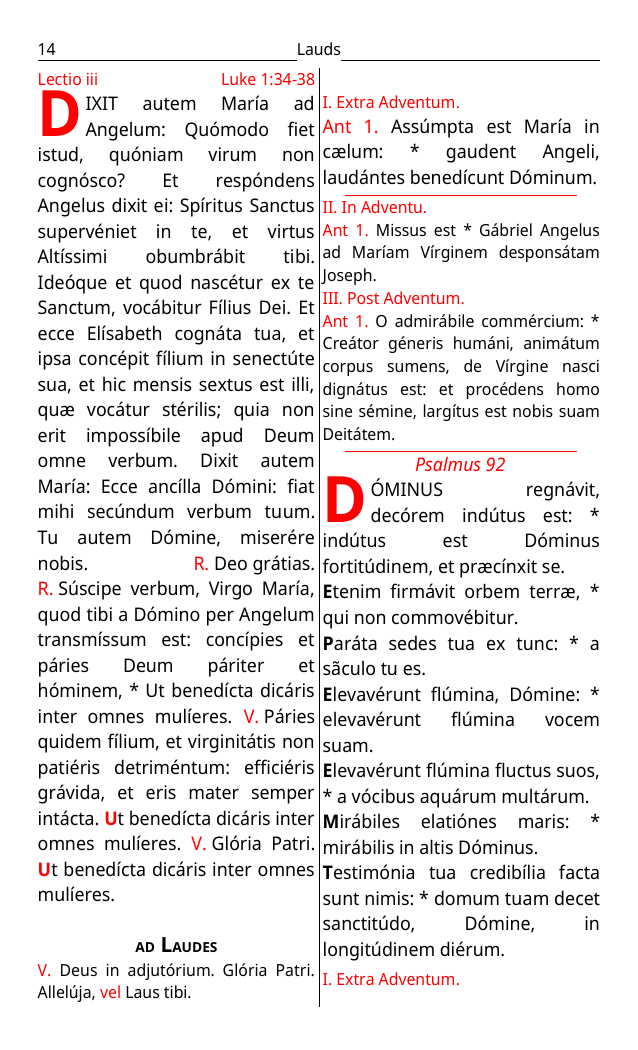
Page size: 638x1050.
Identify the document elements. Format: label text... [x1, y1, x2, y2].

text I. Extra Adventum. [322, 91, 600, 113]
text Elevavérunt flúmina, Dómine: * elevavérunt flúmina vocem suam. [322, 681, 600, 757]
text Ant 1. Assúmpta est María in cælum: * gaudent Angeli, laudántes benedícunt Dóminum. [322, 113, 600, 190]
text Ant 1. Missus est * Gábriel Angelus ad Maríam Vírginem desponsátam Joseph. [322, 218, 600, 286]
text ad Laudes [37, 930, 315, 958]
text Elevavérunt flúmina fluctus suos, * a vócibus aquárum multárum. [322, 757, 600, 808]
text Paráta sedes tua ex tunc: * a sãculo tu es. [322, 630, 600, 681]
text Ant 1. O admirábile commércium: * Creátor géneris humáni, animátum corpus sumens, de Vírgine nasci dignátus est: et procédens homo sine sémine, largítus est nobis suam Deitátem. [322, 309, 600, 445]
text Psalmus 92 [322, 451, 600, 477]
text Mirábiles elatiónes maris: * mirábilis in altis Dóminus. [322, 808, 600, 859]
text II. In Adventu. [322, 196, 600, 218]
text Testimónia tua credibília facta sunt nimis: * domum tu­am decet sanctitúdo, Dómine, in longitúdinem diérum. [322, 859, 600, 962]
text Lectio iii Luke 1:34-38 [37, 68, 315, 91]
text DÓMINUS regnávit, decórem indútus est: * indútus est Dóminus fortitúdinem, et præcínxit se. Etenim firmávit orbem terræ, * qui non commovébitur. [322, 477, 600, 630]
text I. Extra Adventum. [322, 967, 600, 990]
text DIXIT autem María ad Angelum: Quómodo fiet istud, quóniam virum non cognósco? Et respóndens Angelus dixit ei: Spíritus Sanctus supervéniet in te, et virtus Altíssimi obumbrábit ti­bi. Ideóque et quod nascétur ex te Sanctum, vocábitur Fílius Dei. Et ecce Elísabeth cognáta tua, et ipsa concépit fílium in senectúte sua, et hic mensis sextus est illi, quæ vocátur stérilis; quia non erit impossíbile apud Deum omne verbum. Dixit autem María: Ecce ancílla Dómini: fiat mi­hi secúndum verbum tu­um. Tu autem Dómine, miserére nobis. R. Deo grátias. [37, 91, 315, 575]
text R. Súscipe verbum, Virgo María, quod ti­bi a Dómino per Angelum transmíssum est: concípies et páries Deum páriter et hóminem, * Ut benedícta dicáris inter omnes mulíeres. V. Páries quidem fílium, et virginitátis non patiéris detriméntum: efficiéris grávida, et eris mater semper intácta. Ut benedícta dicáris inter omnes mulíeres. V. Glória Patri. Ut benedícta dicáris inter omnes mulíeres. [37, 575, 315, 907]
text III. Post Adventum. [322, 286, 600, 309]
text V. De­us in adjutórium. Glória Patri. Allelúja, vel Laus ti­bi. [37, 958, 315, 1004]
